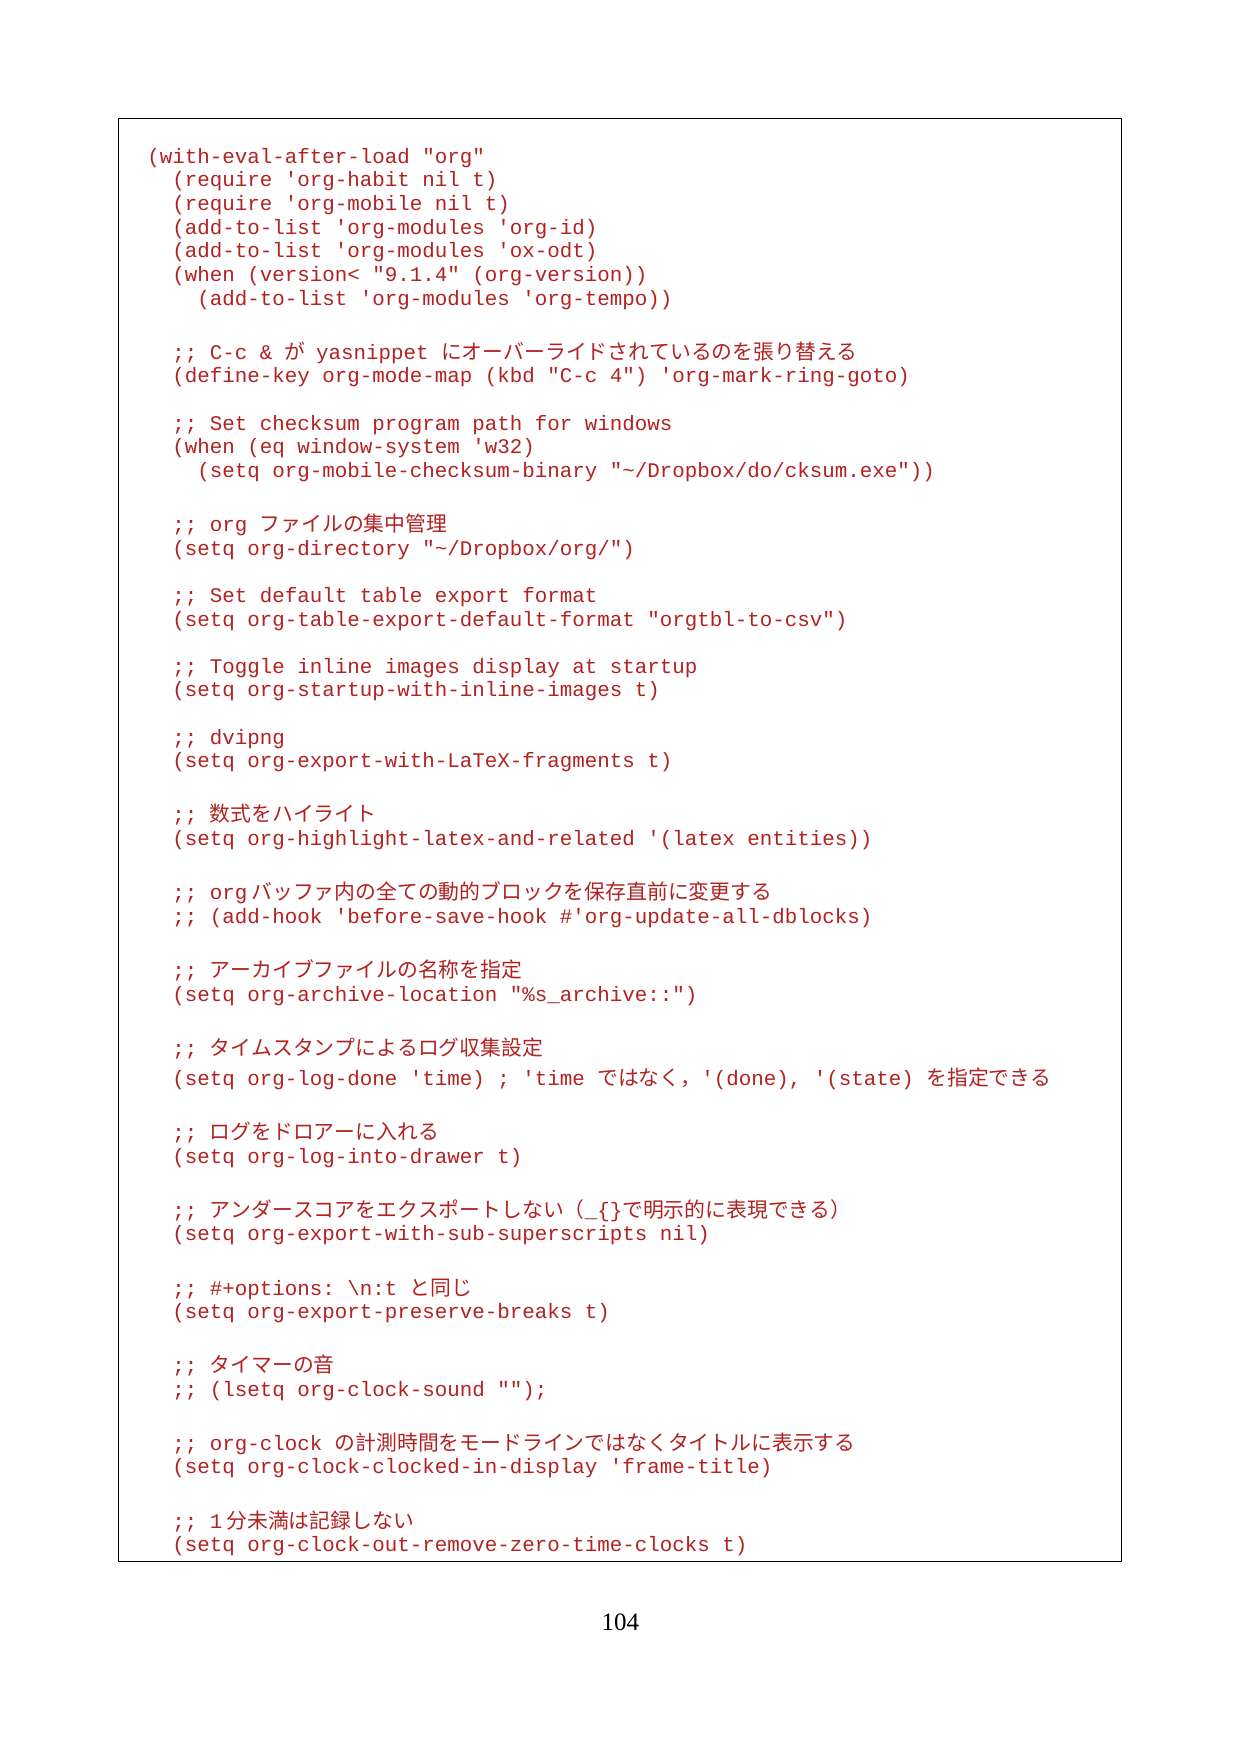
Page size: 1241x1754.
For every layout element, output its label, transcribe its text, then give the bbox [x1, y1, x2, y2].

text (when (eq window-system 'w32) [119, 432, 1121, 456]
text (require 'org-mobile nil t) [119, 189, 1121, 213]
text ;; ログをドロアーに入れる [119, 1111, 1121, 1142]
text (setq org-mobile-checksum-binary "~/Dropbox/do/cksum.exe")) [119, 456, 1121, 479]
text ;; タイマーの音 [119, 1344, 1121, 1375]
text (require 'org-habit nil t) [119, 165, 1121, 189]
text (setq org-export-preserve-breaks t) [119, 1297, 1121, 1321]
text ;; タイムスタンプによるログ収集設定 [119, 1027, 1121, 1057]
text ;; Set checksum program path for windows [119, 409, 1121, 432]
text (add-to-list 'org-modules 'ox-odt) [119, 236, 1121, 260]
text (setq org-log-done 'time) ; 'time ではなく，'(done), '(state) を指定できる [119, 1057, 1121, 1088]
text (setq org-clock-clocked-in-display 'frame-title) [119, 1453, 1121, 1476]
text (with-eval-after-load "org" [119, 142, 1121, 165]
text ;; orgバッファ内の全ての動的ブロックを保存直前に変更する [119, 871, 1121, 902]
text ;; アンダースコアをエクスポートしない（_{}で明示的に表現できる） [119, 1189, 1121, 1219]
text (add-to-list 'org-modules 'org-id) [119, 213, 1121, 236]
text (setq org-export-with-LaTeX-fragments t) [119, 746, 1121, 770]
text ;; (lsetq org-clock-sound ""); [119, 1375, 1121, 1398]
text (setq org-clock-out-remove-zero-time-clocks t) [119, 1530, 1121, 1561]
text ;; org ファイルの集中管理 [119, 503, 1121, 534]
text ;; org-clock の計測時間をモードラインではなくタイトルに表示する [119, 1422, 1121, 1453]
text ;; dvipng [119, 723, 1121, 746]
text (when (version< "9.1.4" (org-version)) [119, 260, 1121, 284]
text (setq org-directory "~/Dropbox/org/") [119, 534, 1121, 557]
text ;; Toggle inline images display at startup [119, 652, 1121, 676]
text ;; 数式をハイライト [119, 794, 1121, 824]
text (setq org-highlight-latex-and-related '(latex entities)) [119, 824, 1121, 848]
text ;; 1分未満は記録しない [119, 1500, 1121, 1530]
text (setq org-table-export-default-format "orgtbl-to-csv") [119, 604, 1121, 628]
text ;; #+options: \n:t と同じ [119, 1267, 1121, 1297]
text (setq org-startup-with-inline-images t) [119, 676, 1121, 699]
text ;; C-c & が yasnippet にオーバーライドされているのを張り替える [119, 331, 1121, 361]
text (setq org-archive-location "%s_archive::") [119, 979, 1121, 1003]
text ;; アーカイブファイルの名称を指定 [119, 949, 1121, 979]
text ;; Set default table export format [119, 581, 1121, 604]
text ;; (add-hook 'before-save-hook #'org-update-all-dblocks) [119, 902, 1121, 926]
text (define-key org-mode-map (kbd "C-c 4") 'org-mark-ring-goto) [119, 361, 1121, 385]
text (setq org-log-into-drawer t) [119, 1142, 1121, 1165]
text (add-to-list 'org-modules 'org-tempo)) [119, 284, 1121, 307]
text (setq org-export-with-sub-superscripts nil) [119, 1219, 1121, 1243]
